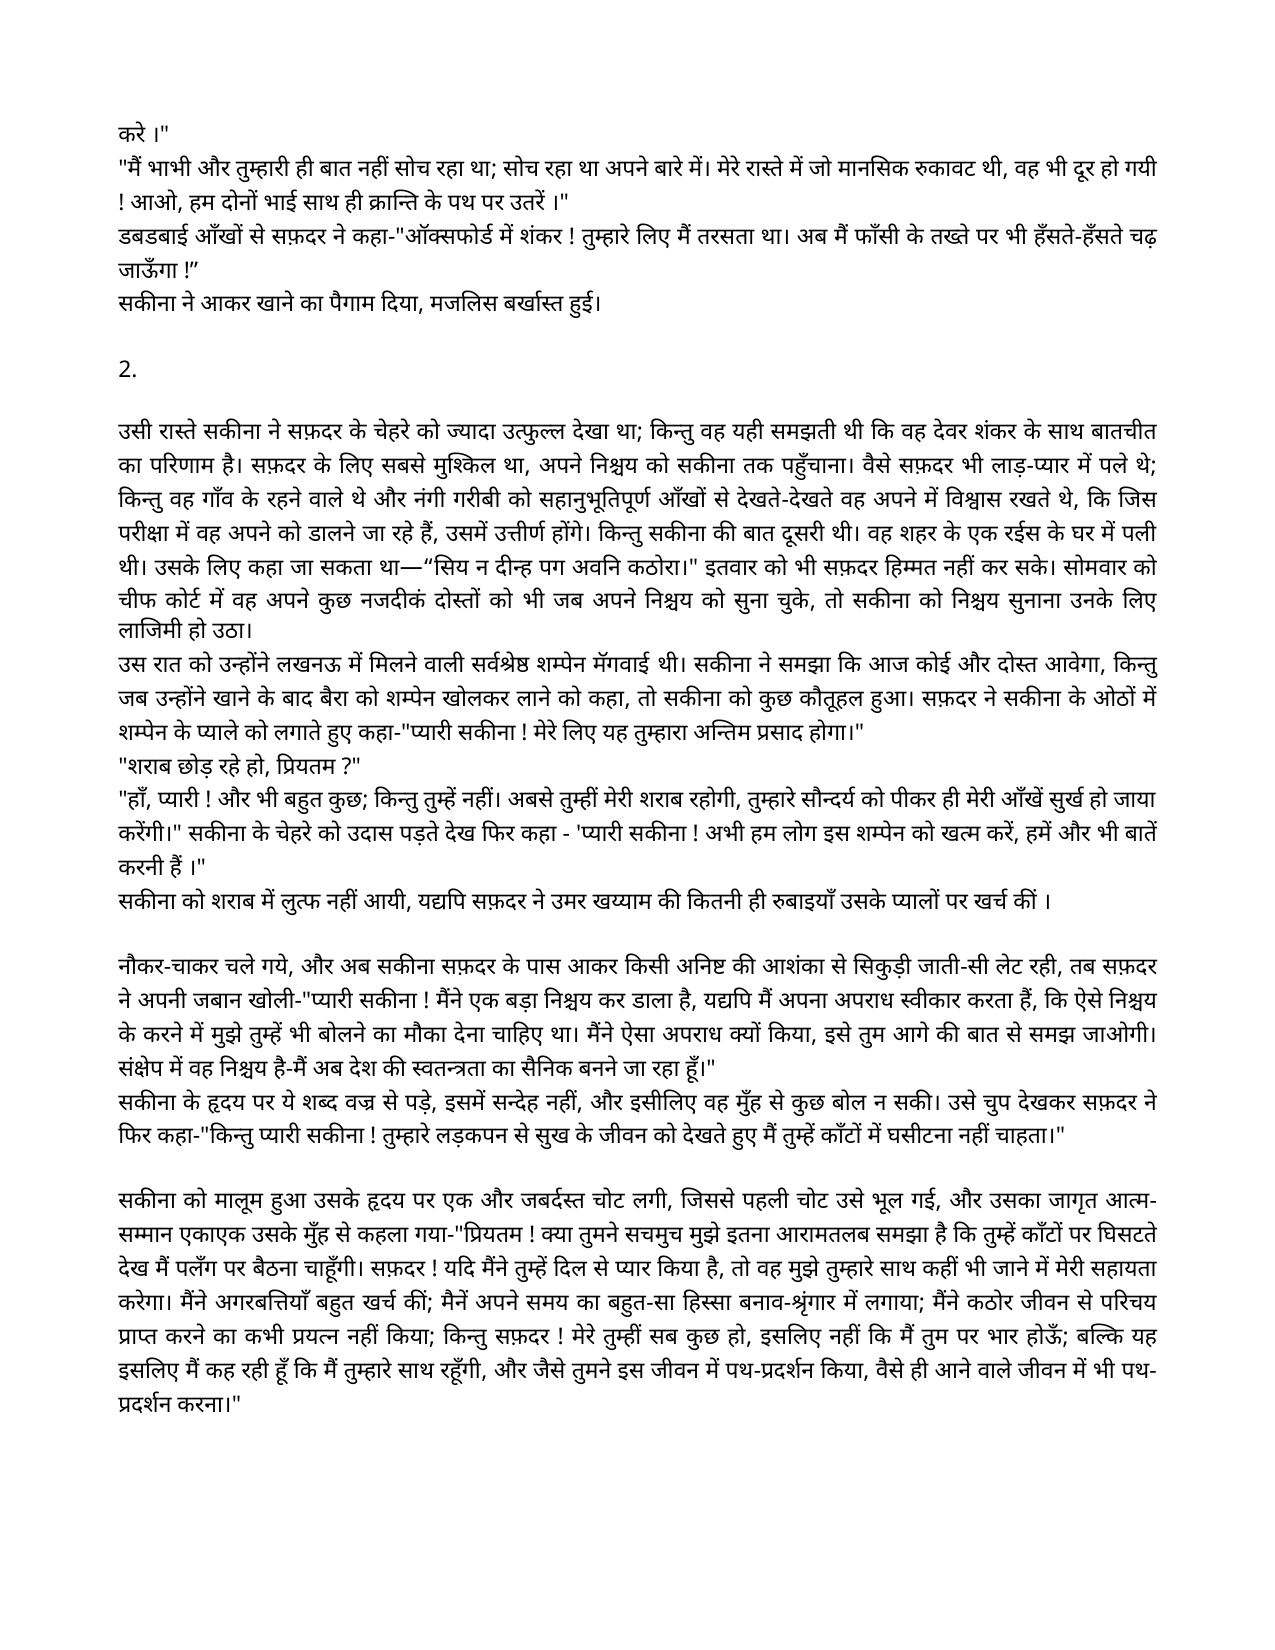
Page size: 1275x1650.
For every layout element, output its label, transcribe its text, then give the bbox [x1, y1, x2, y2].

text सकीना को मालूम हुआ उसके हृदय पर एक और जबर्दस्त चोट लगी, जिससे पहली चोट उसे भूल गई, और उसका जागृत आत्म-सम्मान एकाएक उसके मुँह से कहला गया-"प्रियतम ! क्या तुमने सचमुच मुझे इतना आरामतलब समझा है कि तुम्हें काँटों पर घिसटते देख मैं पलँग पर बैठना चाहूँगी। सफ़दर ! यदि मैंने तुम्हें दिल से प्यार किया है, तो वह मुझे तुम्हारे साथ कहीं भी जाने में मेरी सहायता करेगा। मैंने अगरबत्तियाँ बहुत खर्च कीं; मैनें अपने समय का बहुत-सा हिस्सा बनाव-श्रृंगार में लगाया; मैंने कठोर जीवन से परिचय प्राप्त करने का कभी प्रयत्न नहीं किया; किन्तु सफ़दर ! मेरे तुम्हीं सब कुछ हो, इसलिए नहीं कि मैं तुम पर भार होऊँ; बल्कि यह इसलिए मैं कह रही हूँ कि मैं तुम्हारे साथ रहूँगी, और जैसे तुमने इस जीवन में पथ-प्रदर्शन किया, वैसे ही आने वाले जीवन में भी पथ-प्रदर्शन करना।" [118, 1184, 1157, 1421]
text "हाँ, प्यारी ! और भी बहुत कुछ; किन्तु तुम्हें नहीं। अबसे तुम्हीं मेरी शराब रहोगी, तुम्हारे सौन्दर्य को पीकर ही मेरी आँखें सुर्ख हो जाया करेंगी।" सकीना के चेहरे को उदास पड़ते देख फिर कहा - 'प्यारी सकीना ! अभी हम लोग इस शम्पेन को खत्म करें, हमें और भी बातें करनी हैं ।" [118, 783, 1157, 885]
text सकीना ने आकर खाने का पैगाम दिया, मजलिस बर्खास्त हुई। [118, 287, 1157, 321]
text उस रात को उन्होंने लखनऊ में मिलने वाली सर्वश्रेष्ठ शम्पेन मॅगवाई थी। सकीना ने समझा कि आज कोई और दोस्त आवेगा, किन्तु जब उन्होंने खाने के बाद बैरा को शम्पेन खोलकर लाने को कहा, तो सकीना को कुछ कौतूहल हुआ। सफ़दर ने सकीना के ओठों में शम्पेन के प्याले को लगाते हुए कहा-"प्यारी सकीना ! मेरे लिए यह तुम्हारा अन्तिम प्रसाद होगा।" [118, 648, 1157, 749]
text डबडबाई आँखों से सफ़दर ने कहा-"ऑक्सफोर्ड में शंकर ! तुम्हारे लिए मैं तरसता था। अब मैं फाँसी के तख्ते पर भी हँसते-हँसते चढ़ जाऊँगा !” [118, 220, 1157, 287]
text नौकर-चाकर चले गये, और अब सकीना सफ़दर के पास आकर किसी अनिष्ट की आशंका से सिकुड़ी जाती-सी लेट रही, तब सफ़दर ने अपनी जबान खोली-"प्यारी सकीना ! मैंने एक बड़ा निश्चय कर डाला है, यद्यपि मैं अपना अपराध स्वीकार करता हैं, कि ऐसे निश्चय के करने में मुझे तुम्हें भी बोलने का मौका देना चाहिए था। मैंने ऐसा अपराध क्यों किया, इसे तुम आगे की बात से समझ जाओगी। संक्षेप में वह निश्चय है-मैं अब देश की स्वतन्त्रता का सैनिक बनने जा रहा हूँ।" [118, 950, 1157, 1086]
text "मैं भाभी और तुम्हारी ही बात नहीं सोच रहा था; सोच रहा था अपने बारे में। मेरे रास्ते में जो मानसिक रुकावट थी, वह भी दूर हो गयी ! आओ, हम दोनों भाई साथ ही क्रान्ति के पथ पर उतरें ।" [118, 152, 1157, 220]
text सकीना को शराब में लुत्फ नहीं आयी, यद्यपि सफ़दर ने उमर खय्याम की कितनी ही रुबाइयाँ उसके प्यालों पर खर्च कीं । [118, 885, 1157, 919]
text "शराब छोड़ रहे हो, प्रियतम ?" [118, 749, 1157, 783]
text करे ।" [118, 118, 1157, 152]
text 2. [118, 352, 1157, 384]
text उसी रास्ते सकीना ने सफ़दर के चेहरे को ज्यादा उत्फुल्ल देखा था; किन्तु वह यही समझती थी कि वह देवर शंकर के साथ बातचीत का परिणाम है। सफ़दर के लिए सबसे मुश्किल था, अपने निश्चय को सकीना तक पहुँचाना। वैसे सफ़दर भी लाड़-प्यार में पले थे; किन्तु वह गाँव के रहने वाले थे और नंगी गरीबी को सहानुभूतिपूर्ण आँखों से देखते-देखते वह अपने में विश्वास रखते थे, कि जिस परीक्षा में वह अपने को डालने जा रहे हैं, उसमें उत्तीर्ण होंगे। किन्तु सकीना की बात दूसरी थी। वह शहर के एक रईस के घर में पली थी। उसके लिए कहा जा सकता था—“सिय न दीन्ह पग अवनि कठोरा।" इतवार को भी सफ़दर हिम्मत नहीं कर सके। सोमवार को चीफ कोर्ट में वह अपने कुछ नजदीकं दोस्तों को भी जब अपने निश्चय को सुना चुके, तो सकीना को निश्चय सुनाना उनके लिए लाजिमी हो उठा। [118, 415, 1157, 648]
text सकीना के हृदय पर ये शब्द वज्र से पड़े, इसमें सन्देह नहीं, और इसीलिए वह मुँह से कुछ बोल न सकी। उसे चुप देखकर सफ़दर ने फिर कहा-"किन्तु प्यारी सकीना ! तुम्हारे लड़कपन से सुख के जीवन को देखते हुए मैं तुम्हें काँटों में घसीटना नहीं चाहता।" [118, 1086, 1157, 1153]
